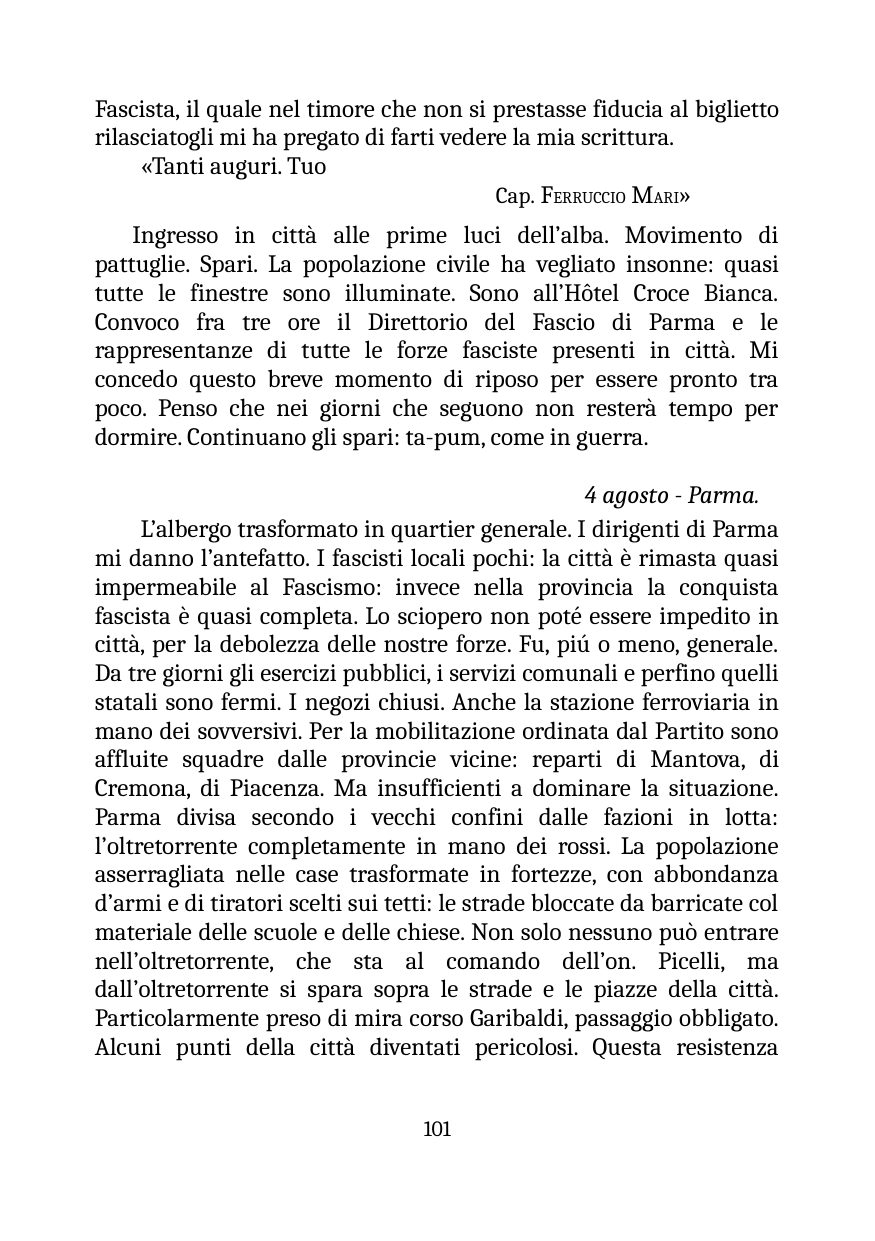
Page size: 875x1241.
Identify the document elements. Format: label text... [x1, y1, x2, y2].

text Cap. Ferruccio Mari» [94, 181, 691, 209]
text Ingresso in città alle prime luci dell’alba. Movimento di pattuglie. Spari. La popolazione civile ha vegliato insonne: quasi tutte le finestre sono illuminate. Sono all’Hôtel Croce Bianca. Convoco fra tre ore il Direttorio del Fascio di Parma e le rappresentanze di tutte le forze fasciste presenti in città. Mi concedo questo breve momento di riposo per essere pronto tra poco. Penso che nei giorni che seguono non resterà tempo per dormire. Continuano gli spari: ta-pum, come in guerra. [94, 221, 779, 451]
text Fascista, il quale nel timore che non si prestasse fiducia al biglietto rilasciatogli mi ha pregato di farti vedere la mia scrittura. [94, 94, 779, 152]
text L’albergo trasformato in quartier generale. I dirigenti di Parma mi danno l’antefatto. I fascisti locali pochi: la città è rimasta quasi impermeabile al Fascismo: invece nella provincia la conquista fascista è quasi completa. Lo sciopero non poté essere impedito in città, per la debolezza delle nostre forze. Fu, piú o meno, generale. Da tre giorni gli esercizi pubblici, i servizi comunali e perfino quelli statali sono fermi. I negozi chiusi. Anche la stazione ferroviaria in mano dei sovversivi. Per la mobilitazione ordinata dal Partito sono affluite squadre dalle provincie vicine: reparti di Mantova, di Cremona, di Piacenza. Ma insufficienti a dominare la situazione. Parma divisa secondo i vecchi confini dalle fazioni in lotta: l’oltretorrente completamente in mano dei rossi. La popolazione asserragliata nelle case trasformate in fortezze, con abbondanza d’armi e di tiratori scelti sui tetti: le strade bloccate da barricate col materiale delle scuole e delle chiese. Non solo nessuno può entrare nell’oltretorrente, che sta al comando dell’on. Picelli, ma dall’oltretorrente si spara sopra le strade e le piazze della città. Particolarmente preso di mira corso Garibaldi, passaggio obbligato. Alcuni punti della città diventati pericolosi. Questa resistenza [94, 515, 779, 1062]
text «Tanti auguri. Tuo [94, 152, 779, 181]
text 4 agosto - Parma. [94, 481, 762, 509]
